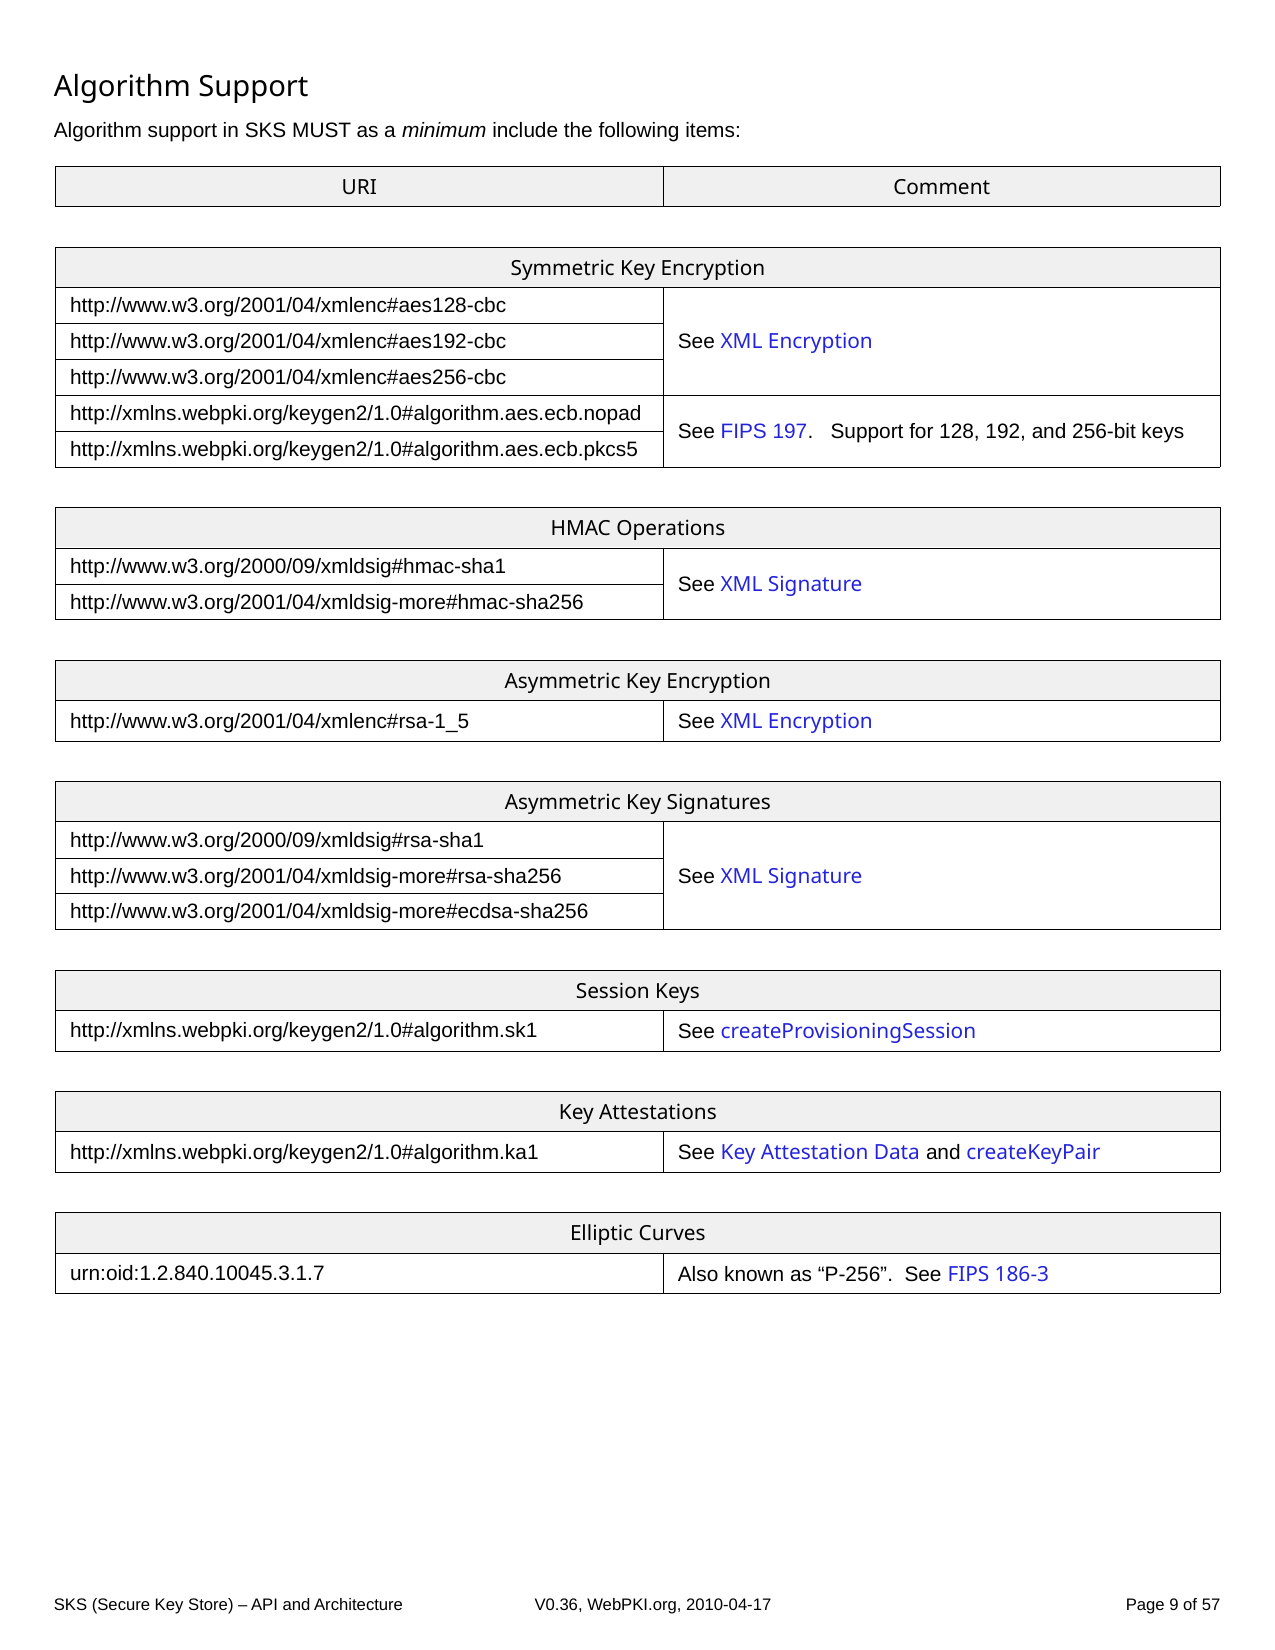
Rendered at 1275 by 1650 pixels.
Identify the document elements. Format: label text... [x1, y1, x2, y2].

table_cell http://www.w3.org/2000/09/xmldsig#rsa-sha1 [56, 822, 663, 857]
table_cell http://www.w3.org/2001/04/xmlenc#aes192-cbc [56, 324, 663, 359]
subtitle Algorithm Support [54, 66, 1221, 105]
table_cell http://xmlns.webpki.org/keygen2/1.0#algorithm.aes.ecb.nopad [56, 396, 663, 431]
table_cell See XML Signature [664, 822, 1220, 929]
table_cell http://www.w3.org/2001/04/xmldsig-more#hmac-sha256 [56, 585, 663, 619]
table_cell http://www.w3.org/2001/04/xmldsig-more#rsa-sha256 [56, 859, 663, 893]
table_cell [55, 930, 1220, 970]
table_cell Also known as “P-256”. See FIPS 186-3 [664, 1254, 1220, 1293]
table_header Comment [664, 167, 1220, 206]
table_cell Symmetric Key Encryption [56, 248, 1220, 287]
table_header URI [56, 167, 663, 206]
table_cell See XML Encryption [664, 701, 1220, 741]
table_cell See createProvisioningSession [664, 1011, 1220, 1051]
table_cell See XML Encryption [664, 288, 1220, 395]
table_cell [55, 207, 1220, 247]
table_cell Elliptic Curves [56, 1213, 1220, 1253]
table_cell See FIPS 197. Support for 128, 192, and 256-bit keys [664, 396, 1220, 467]
table_cell HMAC Operations [56, 508, 1220, 547]
table_cell http://www.w3.org/2001/04/xmlenc#rsa-1_5 [56, 701, 663, 741]
table_cell http://www.w3.org/2000/09/xmldsig#hmac-sha1 [56, 549, 663, 583]
table_cell http://www.w3.org/2001/04/xmldsig-more#ecdsa-sha256 [56, 894, 663, 929]
table_cell See Key Attestation Data and createKeyPair [664, 1132, 1220, 1172]
table_cell http://xmlns.webpki.org/keygen2/1.0#algorithm.aes.ecb.pkcs5 [56, 432, 663, 467]
table_cell http://www.w3.org/2001/04/xmlenc#aes128-cbc [56, 288, 663, 323]
table_cell Session Keys [56, 971, 1220, 1010]
table_cell Asymmetric Key Encryption [56, 661, 1220, 700]
table_cell [55, 468, 1220, 507]
table_cell Key Attestations [56, 1092, 1220, 1131]
table_cell [55, 1052, 1220, 1091]
table_cell http://xmlns.webpki.org/keygen2/1.0#algorithm.sk1 [56, 1011, 663, 1051]
table_cell [55, 1173, 1220, 1212]
table_cell Asymmetric Key Signatures [56, 782, 1220, 821]
table_cell http://www.w3.org/2001/04/xmlenc#aes256-cbc [56, 360, 663, 395]
table_cell See XML Signature [664, 549, 1220, 619]
table_cell http://xmlns.webpki.org/keygen2/1.0#algorithm.ka1 [56, 1132, 663, 1172]
table_cell [55, 620, 1220, 660]
text Algorithm support in SKS MUST as a minimum include the following items: [54, 118, 1221, 166]
table_cell [55, 742, 1220, 781]
table_cell urn:oid:1.2.840.10045.3.1.7 [56, 1254, 663, 1293]
